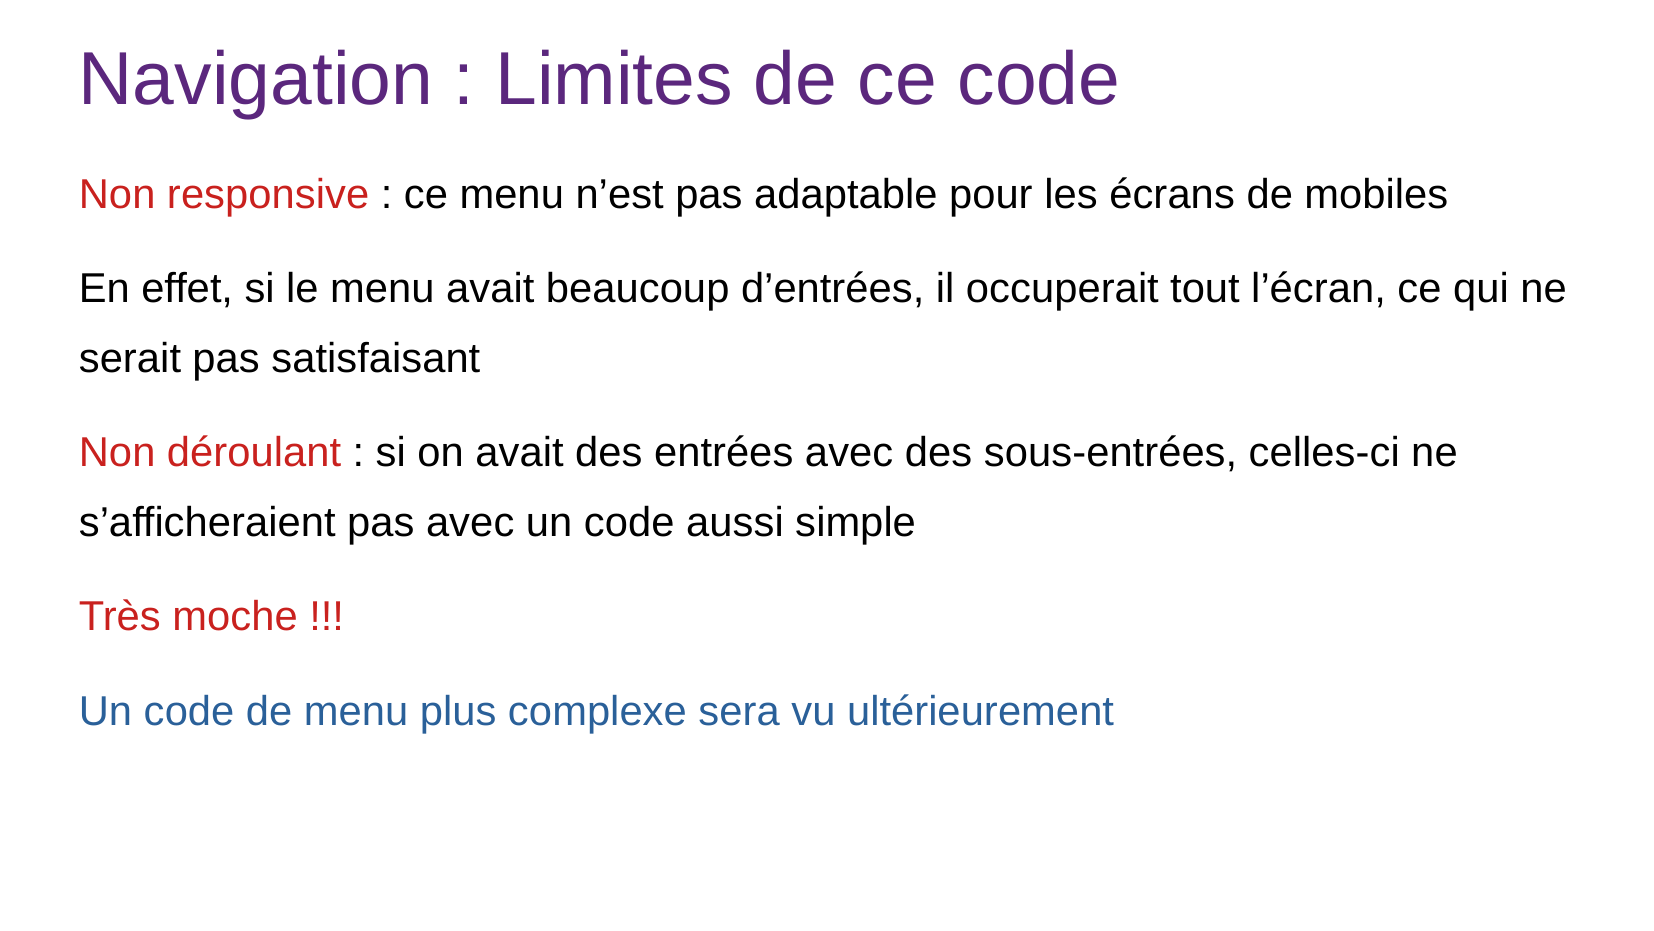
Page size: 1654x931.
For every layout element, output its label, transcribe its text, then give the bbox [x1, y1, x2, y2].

text_box Non responsive : ce menu n’est pas adaptable pour les écrans de mobiles En effet, si le menu avait beaucoup d’entrées, il occuperait tout l’écran, ce qui ne serait pas satisfaisant Non déroulant : si on avait des entrées avec des sous-entrées, celles-ci ne s’afficheraient pas avec un code aussi simple Très moche !!! Un code de menu plus complexe sera vu ultérieurement [78, 147, 1595, 857]
title Navigation : Limites de ce code [78, 36, 1556, 147]
